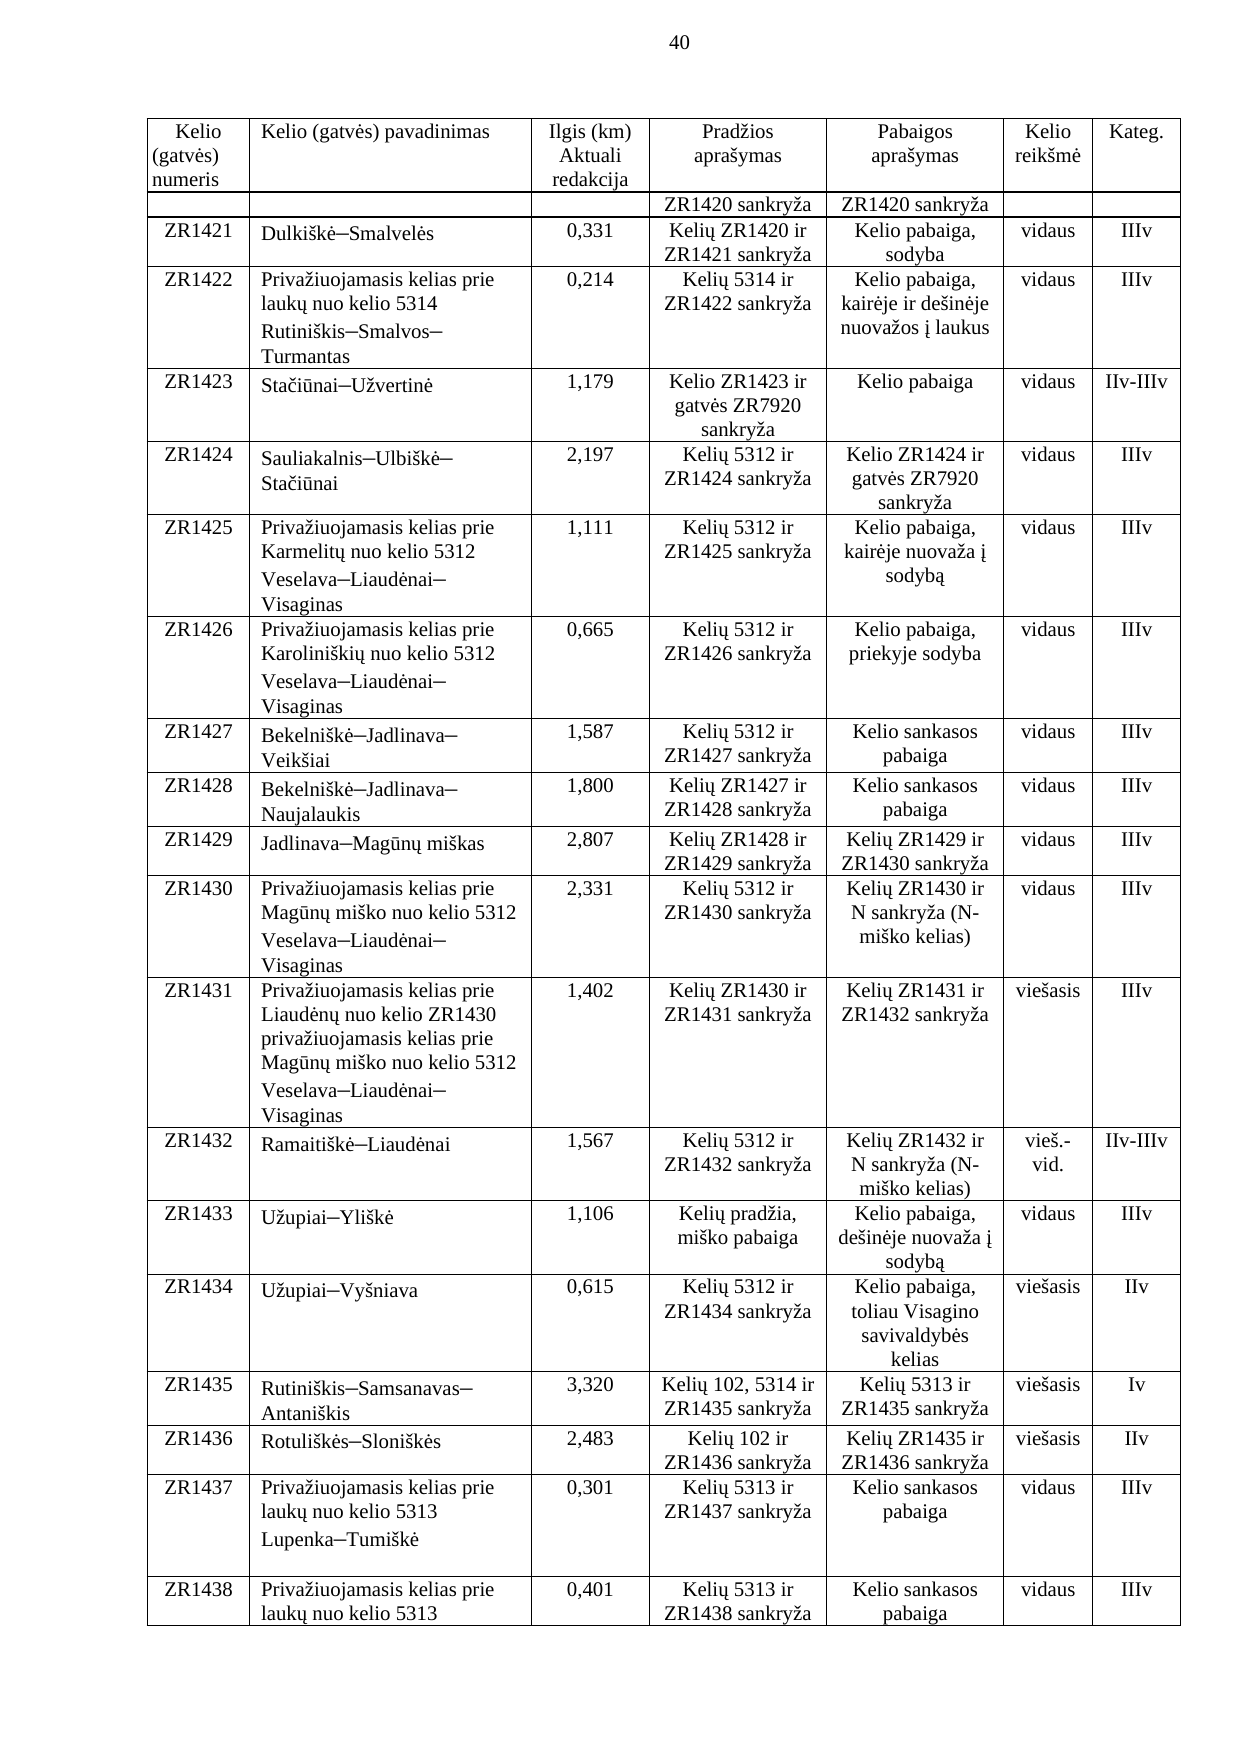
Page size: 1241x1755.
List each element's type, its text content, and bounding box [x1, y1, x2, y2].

table_cell Dulkiškė–Smalvelės [250, 218, 531, 266]
table_cell Kelio sankasos pabaiga [827, 1577, 1003, 1625]
table_cell ZR1427 [148, 719, 249, 772]
table_cell [250, 193, 531, 216]
table_cell viešasis [1004, 1372, 1092, 1424]
table_cell Kelių 5313 ir ZR1437 sankryža [650, 1475, 826, 1576]
table_cell 0,665 [532, 617, 649, 718]
table_cell Stačiūnai–Užvertinė [250, 369, 531, 441]
table_cell ZR1435 [148, 1372, 249, 1424]
table_cell ZR1428 [148, 773, 249, 826]
table_cell Kelių 5312 ir ZR1427 sankryža [650, 719, 826, 772]
table_cell 2,197 [532, 442, 649, 514]
table_cell ZR1431 [148, 978, 249, 1127]
table_cell IIv [1093, 1426, 1180, 1474]
table_cell IIIv [1093, 978, 1180, 1127]
table_cell ZR1430 [148, 876, 249, 977]
table_cell IIv [1093, 1275, 1180, 1371]
table_cell Kelių ZR1435 ir ZR1436 sankryža [827, 1426, 1003, 1474]
table_cell IIIv [1093, 719, 1180, 772]
table_cell 2,331 [532, 876, 649, 977]
table_cell Užupiai–Vyšniava [250, 1275, 531, 1371]
table_cell ZR1421 [148, 218, 249, 266]
table_cell Privažiuojamasis kelias prie Karoliniškių nuo kelio 5312 Veselava–Liaudėnai–Visaginas [250, 617, 531, 718]
table_cell Privažiuojamasis kelias prie Magūnų miško nuo kelio 5312 Veselava–Liaudėnai–Visaginas [250, 876, 531, 977]
table_cell vidaus [1004, 1577, 1092, 1625]
table_cell Privažiuojamasis kelias prie Liaudėnų nuo kelio ZR1430 privažiuojamasis kelias prie Magūnų miško nuo kelio 5312 Veselava–Liaudėnai–Visaginas [250, 978, 531, 1127]
table_cell ZR1438 [148, 1577, 249, 1625]
table_header Kateg. [1093, 119, 1180, 191]
table_cell 0,331 [532, 218, 649, 266]
table_cell Kelio pabaiga, priekyje sodyba [827, 617, 1003, 718]
table_cell IIIv [1093, 218, 1180, 266]
table_cell Privažiuojamasis kelias prie laukų nuo kelio 5314 Rutiniškis–Smalvos–Turmantas [250, 267, 531, 368]
table_cell 0,401 [532, 1577, 649, 1625]
table_cell Kelio sankasos pabaiga [827, 719, 1003, 772]
table_cell Kelių pradžia, miško pabaiga [650, 1201, 826, 1273]
table_cell Kelių 5313 ir ZR1435 sankryža [827, 1372, 1003, 1424]
table_cell Kelių 5312 ir ZR1425 sankryža [650, 515, 826, 616]
table_cell Kelių 5312 ir ZR1424 sankryža [650, 442, 826, 514]
table_cell viešasis [1004, 1275, 1092, 1371]
table_cell Kelio ZR1423 ir gatvės ZR7920 sankryža [650, 369, 826, 441]
table_cell IIIv [1093, 827, 1180, 875]
table_cell Ramaitiškė–Liaudėnai [250, 1128, 531, 1200]
table_cell IIIv [1093, 1475, 1180, 1576]
table_cell Kelių ZR1430 ir ZR1431 sankryža [650, 978, 826, 1127]
table_cell vidaus [1004, 267, 1092, 368]
table_cell Sauliakalnis–Ulbiškė–Stačiūnai [250, 442, 531, 514]
table_cell Privažiuojamasis kelias prie laukų nuo kelio 5313 [250, 1577, 531, 1625]
table_cell Kelio pabaiga, toliau Visagino savivaldybės kelias [827, 1275, 1003, 1371]
table_cell Kelių 5313 ir ZR1438 sankryža [650, 1577, 826, 1625]
table_cell vieš.-vid. [1004, 1128, 1092, 1200]
table_cell Kelių 102, 5314 ir ZR1435 sankryža [650, 1372, 826, 1424]
table_cell vidaus [1004, 827, 1092, 875]
table_cell Užupiai–Yliškė [250, 1201, 531, 1273]
table_cell Bekelniškė–Jadlinava–Naujalaukis [250, 773, 531, 826]
table_cell Kelių 102 ir ZR1436 sankryža [650, 1426, 826, 1474]
table_cell ZR1423 [148, 369, 249, 441]
table_cell [1093, 193, 1180, 216]
table_cell Privažiuojamasis kelias prie Karmelitų nuo kelio 5312 Veselava–Liaudėnai–Visaginas [250, 515, 531, 616]
table_cell Kelių 5312 ir ZR1434 sankryža [650, 1275, 826, 1371]
table_cell Kelių ZR1420 ir ZR1421 sankryža [650, 218, 826, 266]
table_cell vidaus [1004, 617, 1092, 718]
table_cell ZR1420 sankryža [827, 193, 1003, 216]
table_cell Kelių ZR1428 ir ZR1429 sankryža [650, 827, 826, 875]
table_cell ZR1429 [148, 827, 249, 875]
table_header Pradžios aprašymas [650, 119, 826, 191]
table_cell ZR1433 [148, 1201, 249, 1273]
table_cell 1,402 [532, 978, 649, 1127]
table_cell Kelių ZR1431 ir ZR1432 sankryža [827, 978, 1003, 1127]
table_cell 1,800 [532, 773, 649, 826]
table_cell 0,301 [532, 1475, 649, 1576]
table_cell 1,587 [532, 719, 649, 772]
table_cell Kelio pabaiga, dešinėje nuovaža į sodybą [827, 1201, 1003, 1273]
table_cell IIv-IIIv [1093, 1128, 1180, 1200]
table_cell ZR1422 [148, 267, 249, 368]
table_cell Kelio pabaiga, kairėje ir dešinėje nuovažos į laukus [827, 267, 1003, 368]
table_cell 2,807 [532, 827, 649, 875]
table_cell Kelių ZR1430 ir N sankryža (N-miško kelias) [827, 876, 1003, 977]
table_cell viešasis [1004, 978, 1092, 1127]
table_cell [148, 193, 249, 216]
table_cell [532, 193, 649, 216]
table_cell IIIv [1093, 773, 1180, 826]
table_cell IIIv [1093, 442, 1180, 514]
table_cell IIIv [1093, 617, 1180, 718]
table_cell 1,179 [532, 369, 649, 441]
table_header Pabaigos aprašymas [827, 119, 1003, 191]
table_cell ZR1426 [148, 617, 249, 718]
table_cell Privažiuojamasis kelias prie laukų nuo kelio 5313 Lupenka–Tumiškė [250, 1475, 531, 1576]
table_cell Kelio pabaiga, sodyba [827, 218, 1003, 266]
table_cell 1,111 [532, 515, 649, 616]
table_cell ZR1437 [148, 1475, 249, 1576]
table_cell 3,320 [532, 1372, 649, 1424]
table_cell Kelių 5312 ir ZR1430 sankryža [650, 876, 826, 977]
table_cell Kelių 5312 ir ZR1432 sankryža [650, 1128, 826, 1200]
table_cell IIv-IIIv [1093, 369, 1180, 441]
table_cell Iv [1093, 1372, 1180, 1424]
table_cell vidaus [1004, 719, 1092, 772]
table_cell vidaus [1004, 369, 1092, 441]
table_cell vidaus [1004, 773, 1092, 826]
table_cell Kelių ZR1429 ir ZR1430 sankryža [827, 827, 1003, 875]
table_cell Jadlinava–Magūnų miškas [250, 827, 531, 875]
table_cell Kelių 5312 ir ZR1426 sankryža [650, 617, 826, 718]
table_cell Kelio sankasos pabaiga [827, 1475, 1003, 1576]
table_cell Kelio sankasos pabaiga [827, 773, 1003, 826]
table_cell vidaus [1004, 442, 1092, 514]
table_cell 1,106 [532, 1201, 649, 1273]
table_cell IIIv [1093, 1201, 1180, 1273]
table_cell 0,214 [532, 267, 649, 368]
table_cell 1,567 [532, 1128, 649, 1200]
table_cell IIIv [1093, 267, 1180, 368]
table_cell vidaus [1004, 515, 1092, 616]
table_cell ZR1436 [148, 1426, 249, 1474]
table_cell vidaus [1004, 876, 1092, 977]
table_cell ZR1420 sankryža [650, 193, 826, 216]
table_cell vidaus [1004, 1201, 1092, 1273]
table_header Kelio (gatvės) pavadinimas [250, 119, 531, 191]
table_cell IIIv [1093, 876, 1180, 977]
table_header Kelio (gatvės) numeris [148, 119, 249, 191]
table_cell IIIv [1093, 515, 1180, 616]
table_cell IIIv [1093, 1577, 1180, 1625]
table_cell 0,615 [532, 1275, 649, 1371]
table_cell Bekelniškė–Jadlinava–Veikšiai [250, 719, 531, 772]
table_cell ZR1424 [148, 442, 249, 514]
table_cell vidaus [1004, 218, 1092, 266]
table_cell ZR1432 [148, 1128, 249, 1200]
table_cell Kelio pabaiga, kairėje nuovaža į sodybą [827, 515, 1003, 616]
table_header Ilgis (km) Aktuali redakcija [532, 119, 649, 191]
table_cell Kelių ZR1427 ir ZR1428 sankryža [650, 773, 826, 826]
table_cell Kelių ZR1432 ir N sankryža (N- miško kelias) [827, 1128, 1003, 1200]
table_cell ZR1434 [148, 1275, 249, 1371]
table_cell viešasis [1004, 1426, 1092, 1474]
table_cell Rotuliškės–Sloniškės [250, 1426, 531, 1474]
table_cell vidaus [1004, 1475, 1092, 1576]
table_cell Kelio pabaiga [827, 369, 1003, 441]
table_cell Kelių 5314 ir ZR1422 sankryža [650, 267, 826, 368]
table_cell Rutiniškis–Samsanavas–Antaniškis [250, 1372, 531, 1424]
table_cell [1004, 193, 1092, 216]
table_cell ZR1425 [148, 515, 249, 616]
table_cell Kelio ZR1424 ir gatvės ZR7920 sankryža [827, 442, 1003, 514]
table_header Kelio reikšmė [1004, 119, 1092, 191]
table_cell 2,483 [532, 1426, 649, 1474]
